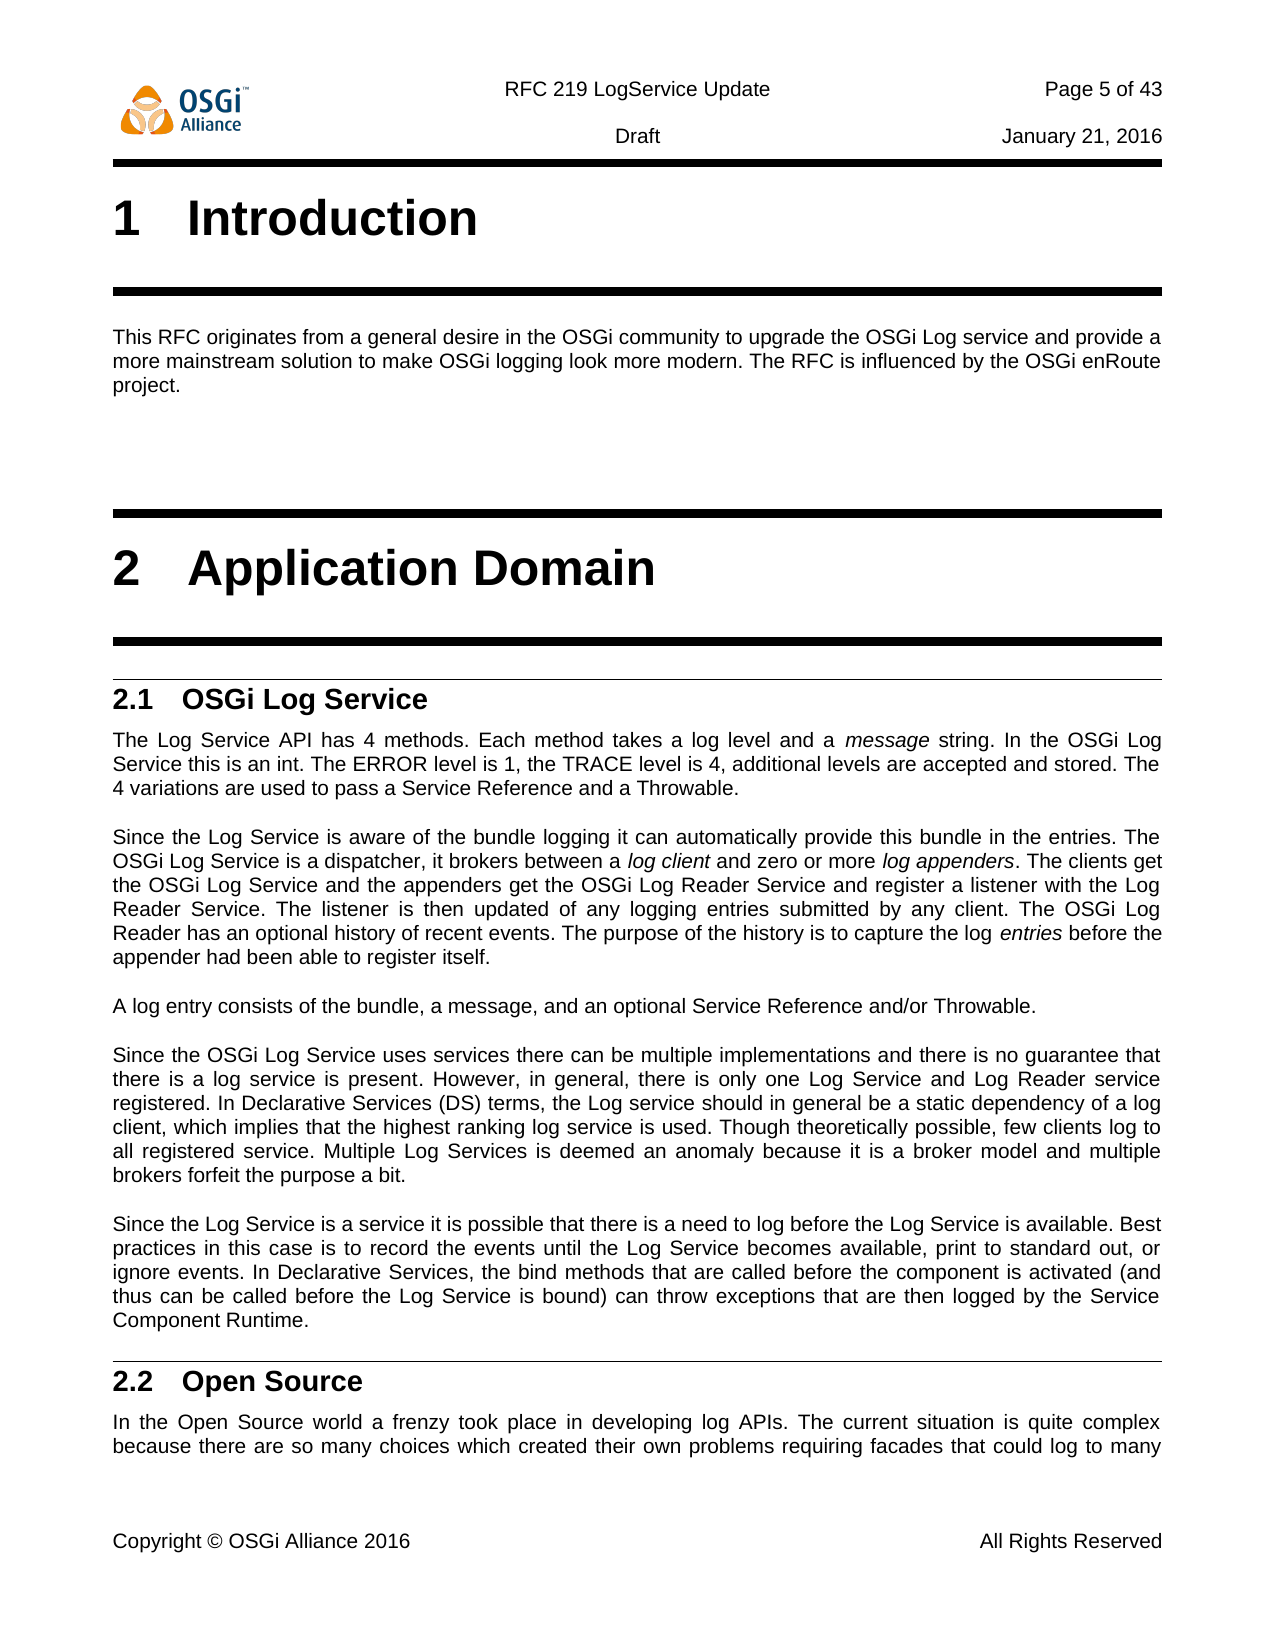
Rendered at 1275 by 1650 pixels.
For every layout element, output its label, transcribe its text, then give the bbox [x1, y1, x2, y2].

subtitle OSGi Log Service [112, 680, 1162, 716]
text Since the Log Service is aware of the bundle logging it can automatically provide this bundle in the entries. The OSGi Log Service is a dispatcher, it brokers between a log client and zero or more log appenders. The clients get the OSGi Log Service and the appenders get the OSGi Log Reader Service and register a listener with the Log Reader Service. The listener is then updated of any logging entries submitted by any client. The OSGi Log Reader has an optional history of recent events. The purpose of the history is to capture the log entries before the appender had been able to register itself. [112, 825, 1162, 969]
subtitle Application Domain [112, 510, 1162, 646]
text In the Open Source world a frenzy took place in developing log APIs. The current situation is quite complex because there are so many choices which created their own problems requiring facades that could log to many [112, 1410, 1162, 1458]
text The Log Service API has 4 methods. Each method takes a log level and a message string. In the OSGi Log Service this is an int. The ERROR level is 1, the TRACE level is 4, additional levels are accepted and stored. The 4 variations are used to pass a Service Reference and a Throwable. [112, 728, 1162, 800]
text Since the OSGi Log Service uses services there can be multiple implementations and there is no guarantee that there is a log service is present. However, in general, there is only one Log Service and Log Reader service registered. In Declarative Services (DS) terms, the Log service should in general be a static dependency of a log client, which implies that the highest ranking log service is used. Though theoretically possible, few clients log to all registered service. Multiple Log Services is deemed an anomaly because it is a broker model and multiple brokers forfeit the purpose a bit. [112, 1043, 1162, 1187]
subtitle Introduction [112, 160, 1162, 296]
text A log entry consists of the bundle, a message, and an optional Service Reference and/or Throwable. [112, 994, 1162, 1018]
text Since the Log Service is a service it is possible that there is a need to log before the Log Service is available. Best practices in this case is to record the events until the Log Service becomes available, print to standard out, or ignore events. In Declarative Services, the bind methods that are called before the component is activated (and thus can be called before the Log Service is bound) can throw exceptions that are then logged by the Service Component Runtime. [112, 1212, 1162, 1331]
subtitle Open Source [112, 1362, 1162, 1397]
text This RFC originates from a general desire in the OSGi community to upgrade the OSGi Log service and provide a more mainstream solution to make OSGi logging look more modern. The RFC is influenced by the OSGi enRoute project. [112, 325, 1162, 397]
picture [113, 78, 257, 142]
